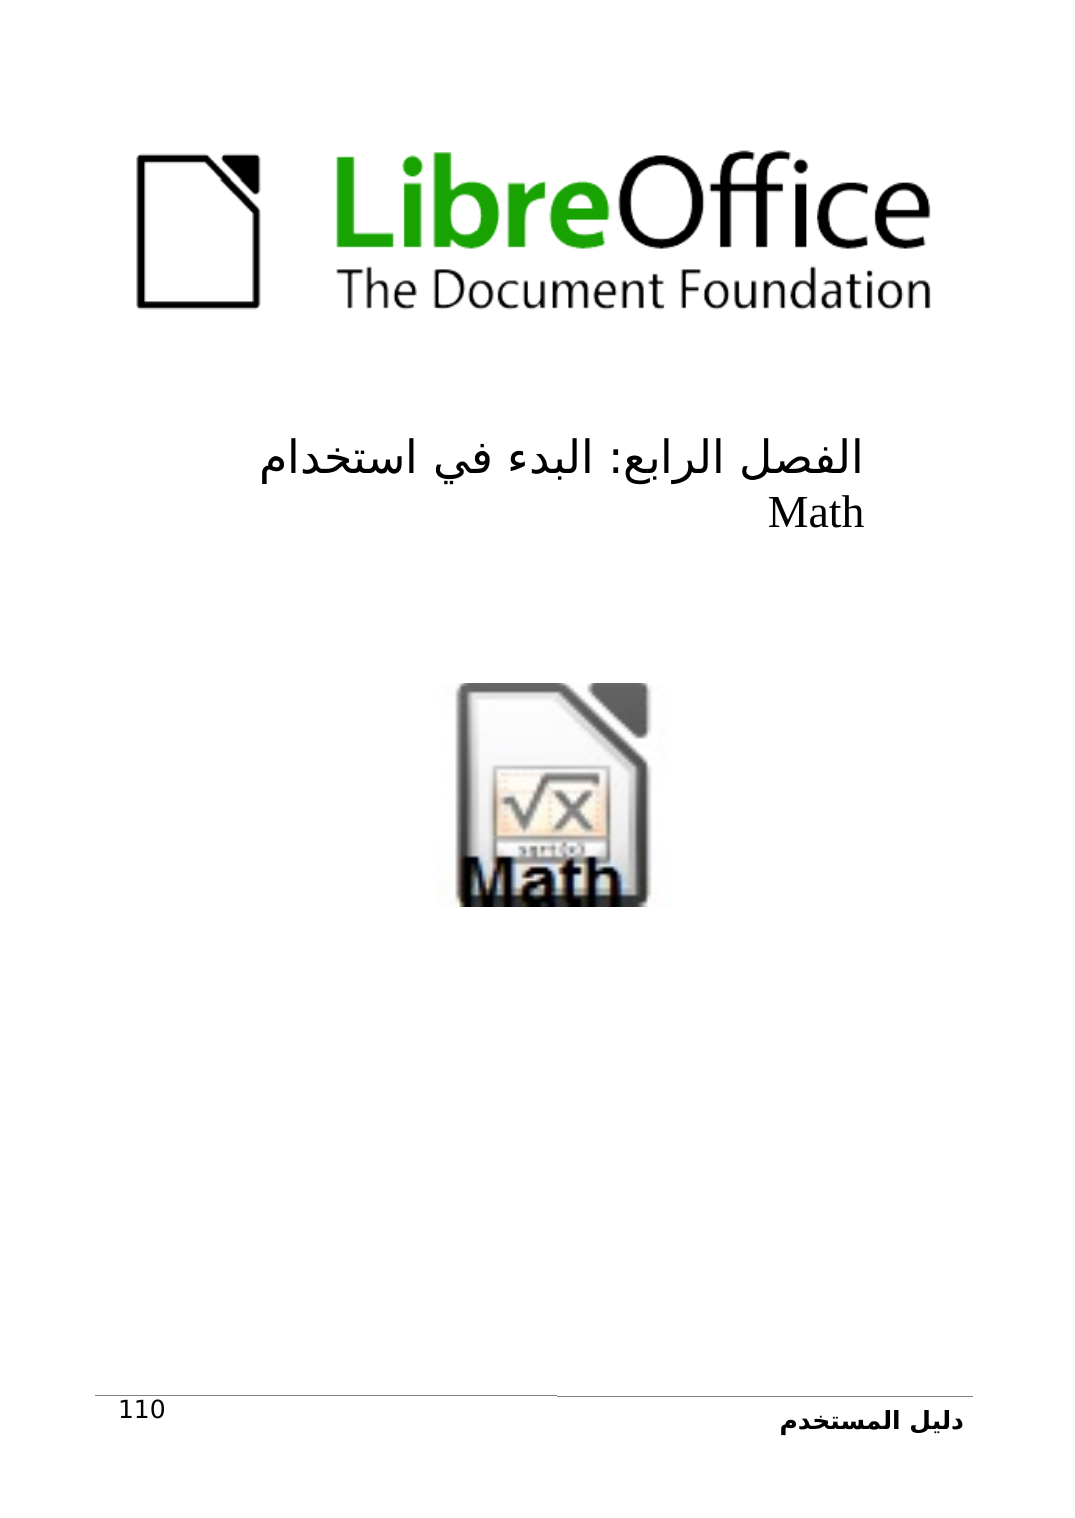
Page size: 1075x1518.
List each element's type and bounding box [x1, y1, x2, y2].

picture [436, 683, 681, 907]
